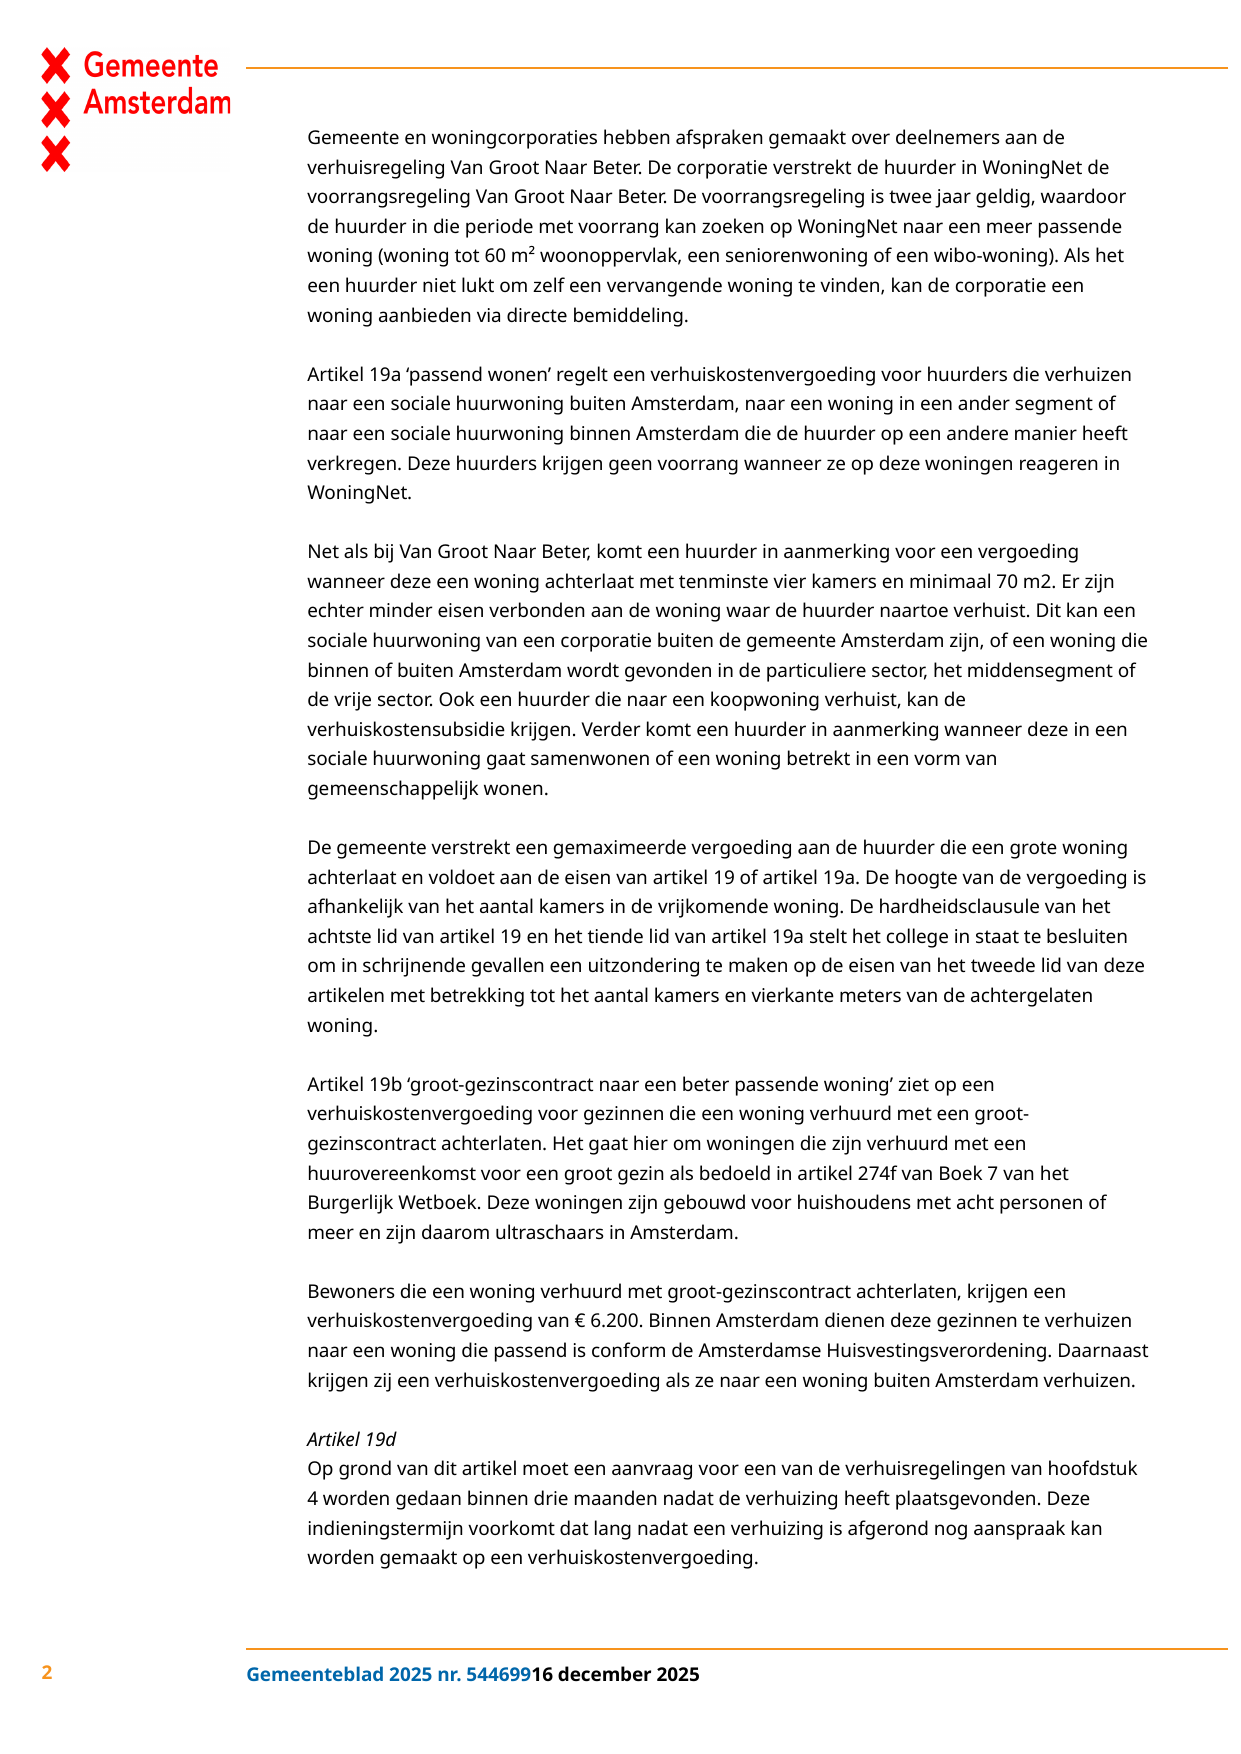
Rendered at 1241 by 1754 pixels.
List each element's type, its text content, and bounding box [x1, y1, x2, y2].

list Gemeente en woningcorporaties hebben afspraken gemaakt over deelnemers aan de verhuisregeling Van Groot Naar Beter. De corporatie verstrekt de huurder in WoningNet de voorrangsregeling Van Groot Naar Beter. De voorrangsregeling is twee jaar geldig, waardoor de huurder in die periode met voorrang kan zoeken op WoningNet naar een meer passende woning (woning tot 60 m² woonoppervlak, een seniorenwoning of een wibo-woning). Als het een huurder niet lukt om zelf een vervangende woning te vinden, kan de corporatie een woning aanbieden via directe bemiddeling. [248, 124, 1152, 328]
list Bewoners die een woning verhuurd met groot-gezinscontract achterlaten, krijgen een verhuiskostenvergoeding van € 6.200. Binnen Amsterdam dienen deze gezinnen te verhuizen naar een woning die passend is conform de Amsterdamse Huisvestingsverordening. Daarnaast krijgen zij een verhuiskostenvergoeding als ze naar een woning buiten Amsterdam verhuizen. [248, 1278, 1152, 1393]
picture [41, 47, 231, 172]
list Op grond van dit artikel moet een aanvraag voor een van de verhuisregelingen van hoofdstuk 4 worden gedaan binnen drie maanden nadat de verhuizing heeft plaatsgevonden. Deze indieningstermijn voorkomt dat lang nadat een verhuizing is afgerond nog aanspraak kan worden gemaakt op een verhuiskostenvergoeding. [248, 1456, 1152, 1570]
list Artikel 19b ‘groot-gezinscontract naar een beter passende woning’ ziet op een verhuiskostenvergoeding voor gezinnen die een woning verhuurd met een groot-gezinscontract achterlaten. Het gaat hier om woningen die zijn verhuurd met een huurovereenkomst voor een groot gezin als bedoeld in artikel 274f van Boek 7 van het Burgerlijk Wetboek. Deze woningen zijn gebouwd voor huishoudens met acht personen of meer en zijn daarom ultraschaars in Amsterdam. [248, 1071, 1152, 1245]
list De gemeente verstrekt een gemaximeerde vergoeding aan de huurder die een grote woning achterlaat en voldoet aan de eisen van artikel 19 of artikel 19a. De hoogte van de vergoeding is afhankelijk van het aantal kamers in de vrijkomende woning. De hardheidsclausule van het achtste lid van artikel 19 en het tiende lid van artikel 19a stelt het college in staat te besluiten om in schrijnende gevallen een uitzondering te maken op de eisen van het tweede lid van deze artikelen met betrekking tot het aantal kamers en vierkante meters van de achtergelaten woning. [248, 834, 1152, 1038]
list Net als bij Van Groot Naar Beter, komt een huurder in aanmerking voor een vergoeding wanneer deze een woning achterlaat met tenminste vier kamers en minimaal 70 m2. Er zijn echter minder eisen verbonden aan de woning waar de huurder naartoe verhuist. Dit kan een sociale huurwoning van een corporatie buiten de gemeente Amsterdam zijn, of een woning die binnen of buiten Amsterdam wordt gevonden in de particuliere sector, het middensegment of de vrije sector. Ook een huurder die naar een koopwoning verhuist, kan de verhuiskostensubsidie krijgen. Verder komt een huurder in aanmerking wanneer deze in een sociale huurwoning gaat samenwonen of een woning betrekt in een vorm van gemeenschappelijk wonen. [248, 538, 1152, 801]
list Artikel 19d [248, 1426, 1152, 1452]
list Artikel 19a ‘passend wonen’ regelt een verhuiskostenvergoeding voor huurders die verhuizen naar een sociale huurwoning buiten Amsterdam, naar een woning in een ander segment of naar een sociale huurwoning binnen Amsterdam die de huurder op een andere manier heeft verkregen. Deze huurders krijgen geen voorrang wanneer ze op deze woningen reageren in WoningNet. [248, 361, 1152, 505]
